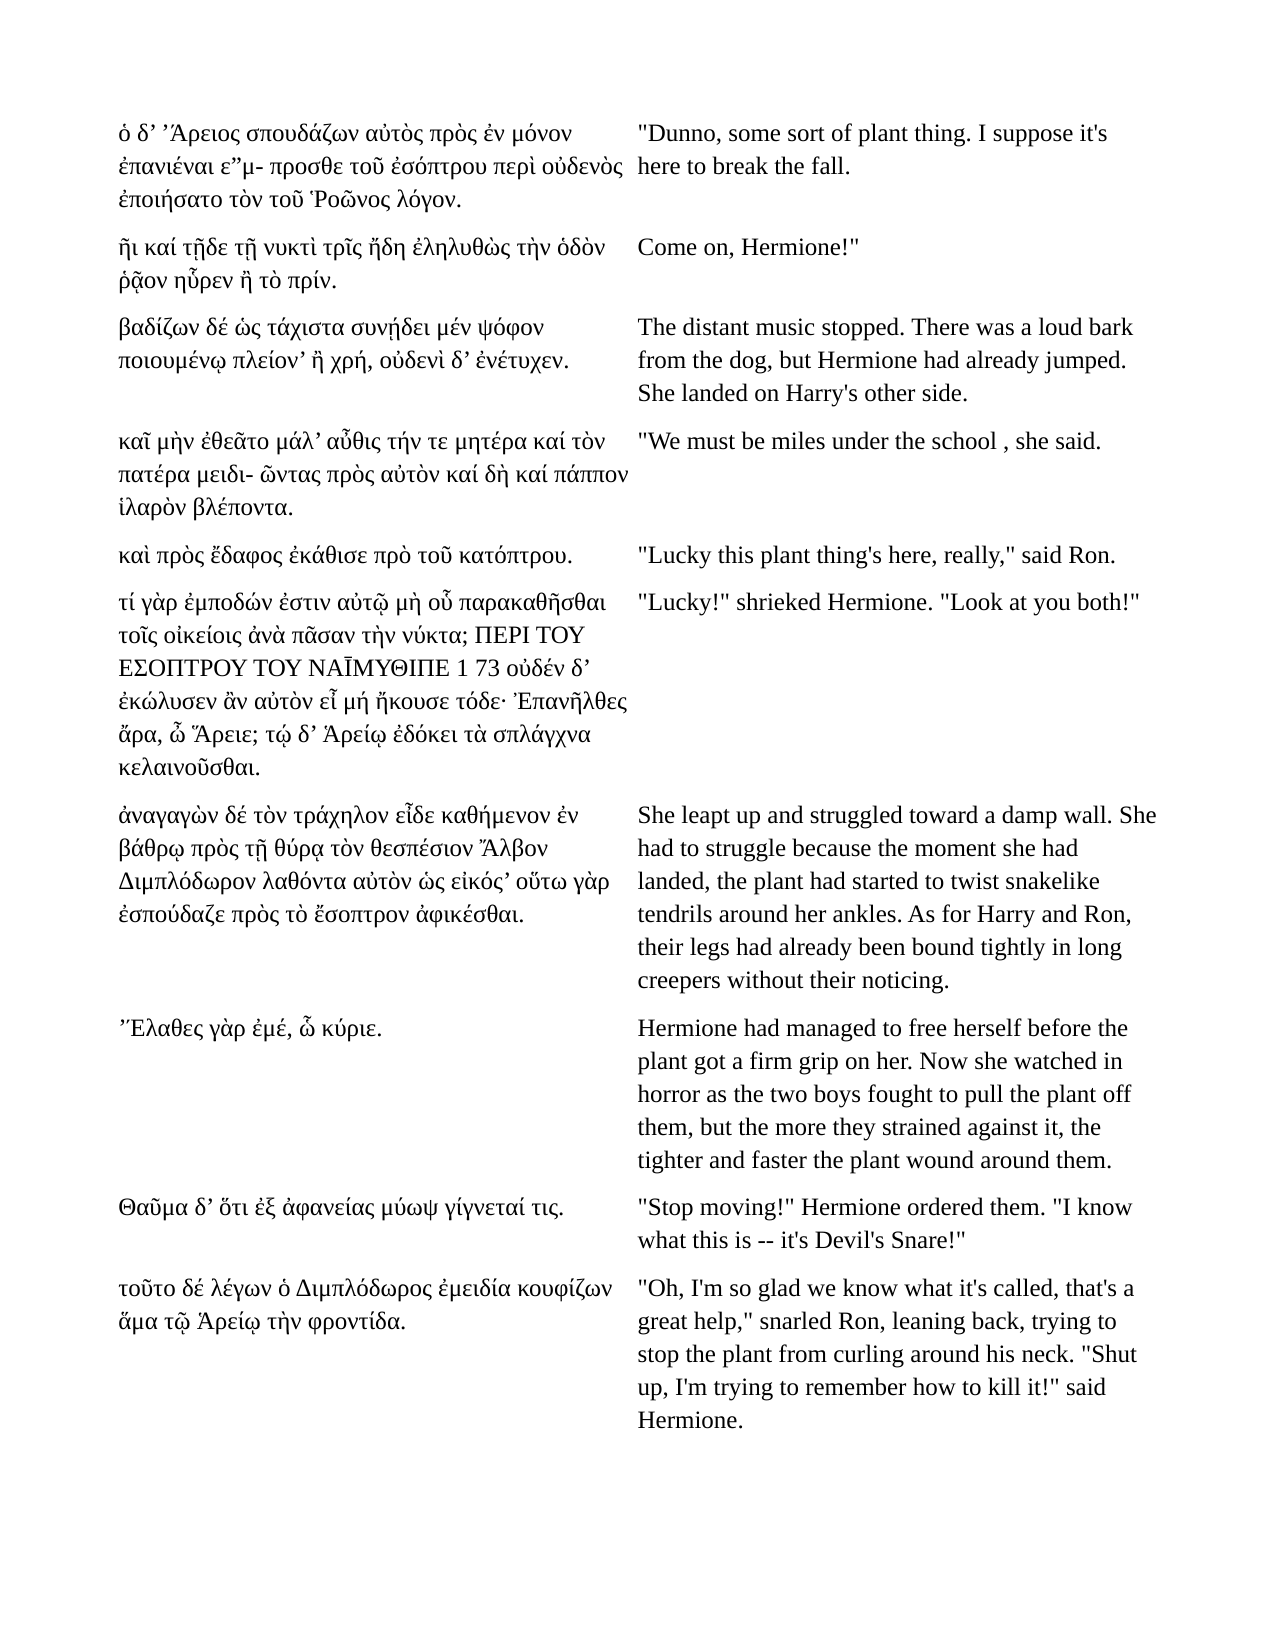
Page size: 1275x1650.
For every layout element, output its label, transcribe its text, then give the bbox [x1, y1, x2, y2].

table_cell "Lucky!" shrieked Hermione. "Look at you both!" [638, 587, 1157, 800]
table_cell ἀναγαγὼν δέ τὸν τράχηλον εἶδε καθήμενον ἐν βάθρῳ πρὸς τῇ θύρᾳ τὸν θεσπέσιον Ἄλβον Διμπλόδωρον λαθόντα αὐτὸν ὡς εἰκός’ οὕτω γὰρ ἐσπούδαζε πρὸς τὸ ἔσοπτρον ἀφικέσθαι. [118, 800, 637, 1013]
table_cell "We must be miles under the school , she said. [638, 426, 1157, 540]
table_cell Hermione had managed to free herself before the plant got a firm grip on her. Now she watched in horror as the two boys fought to pull the plant off them, but the more they strained against it, the tighter and faster the plant wound around them. [638, 1013, 1157, 1192]
table_cell "Dunno, some sort of plant thing. I suppose it's here to break the fall. [638, 118, 1157, 232]
table_cell "Lucky this plant thing's here, really," said Ron. [638, 540, 1157, 587]
table_cell καῖ μὴν ἐθεᾶτο μάλ’ αὖθις τήν τε μητέρα καί τὸν πατέρα μειδι- ῶντας πρὸς αὐτὸν καί δὴ καί πάππον ἱλαρὸν βλέποντα. [118, 426, 637, 540]
table_cell She leapt up and struggled toward a damp wall. She had to struggle because the moment she had landed, the plant had started to twist snakelike tendrils around her ankles. As for Harry and Ron, their legs had already been bound tightly in long creepers without their noticing. [638, 800, 1157, 1013]
table_cell καὶ πρὸς ἔδαφος ἐκάθισε πρὸ τοῦ κατόπτρου. [118, 540, 637, 587]
table_cell "Oh, I'm so glad we know what it's called, that's a great help," snarled Ron, leaning back, trying to stop the plant from curling around his neck. "Shut up, I'm trying to remember how to kill it!" said Hermione. [638, 1273, 1157, 1453]
table_cell Θαῦμα δ’ ὅτι ἐξ ἀφανείας μύωψ γίγνεταί τις. [118, 1193, 637, 1273]
table_cell τοῦτο δέ λέγων ὁ Διμπλόδωρος ἐμειδία κουφίζων ἅμα τῷ Ἁρείῳ τὴν φροντίδα. [118, 1273, 637, 1453]
table_cell The distant music stopped. There was a loud bark from the dog, but Hermione had already jumped. She landed on Harry's other side. [638, 313, 1157, 426]
table_cell βαδίζων δέ ὡς τάχιστα συνῄδει μέν ψόφον ποιουμένῳ πλείον’ ἢ χρή, οὐδενὶ δ’ ἐνέτυχεν. [118, 313, 637, 426]
table_cell ’Έλαθες γὰρ ἐμέ, ὧ κύριε. [118, 1013, 637, 1192]
table_cell "Stop moving!" Hermione ordered them. "I know what this is -- it's Devil's Snare!" [638, 1193, 1157, 1273]
table_cell τί γὰρ ἐμποδών ἐστιν αὐτῷ μὴ οὗ παρακαθῆσθαι τοῖς οἰκείοις ἀνὰ πᾶσαν τὴν νύκτα; ΠΕΡΙ ΤΟΥ ΕΣΟΠΤΡΟΥ ΤΟΥ ΝΑῙΜΥΘΙΠΕ 1 73 οὐδέν δ’ ἐκώλυσεν ἂν αὐτὸν εἶ μή ἤκουσε τόδε· Ἐπανῆλθες ἄρα, ὦ Ἅρειε; τῴ δ’ Ἁρείῳ ἐδόκει τὰ σπλάγχνα κελαινοῦσθαι. [118, 587, 637, 800]
table_cell ὁ δ’ ’Άρειος σπουδάζων αὐτὸς πρὸς ἐν μόνον ἐπανιέναι ε”μ- προσθε τοῦ ἐσόπτρου περὶ οὐδενὸς ἐποιήσατο τὸν τοῦ Ῥοῶνος λόγον. [118, 118, 637, 232]
table_cell ῆι καί τῇδε τῇ νυκτὶ τρῖς ἤδη ἐληλυθὼς τὴν ὁδὸν ῥᾷον ηὗρεν ἢ τὸ πρίν. [118, 232, 637, 312]
table_cell Come on, Hermione!" [638, 232, 1157, 312]
